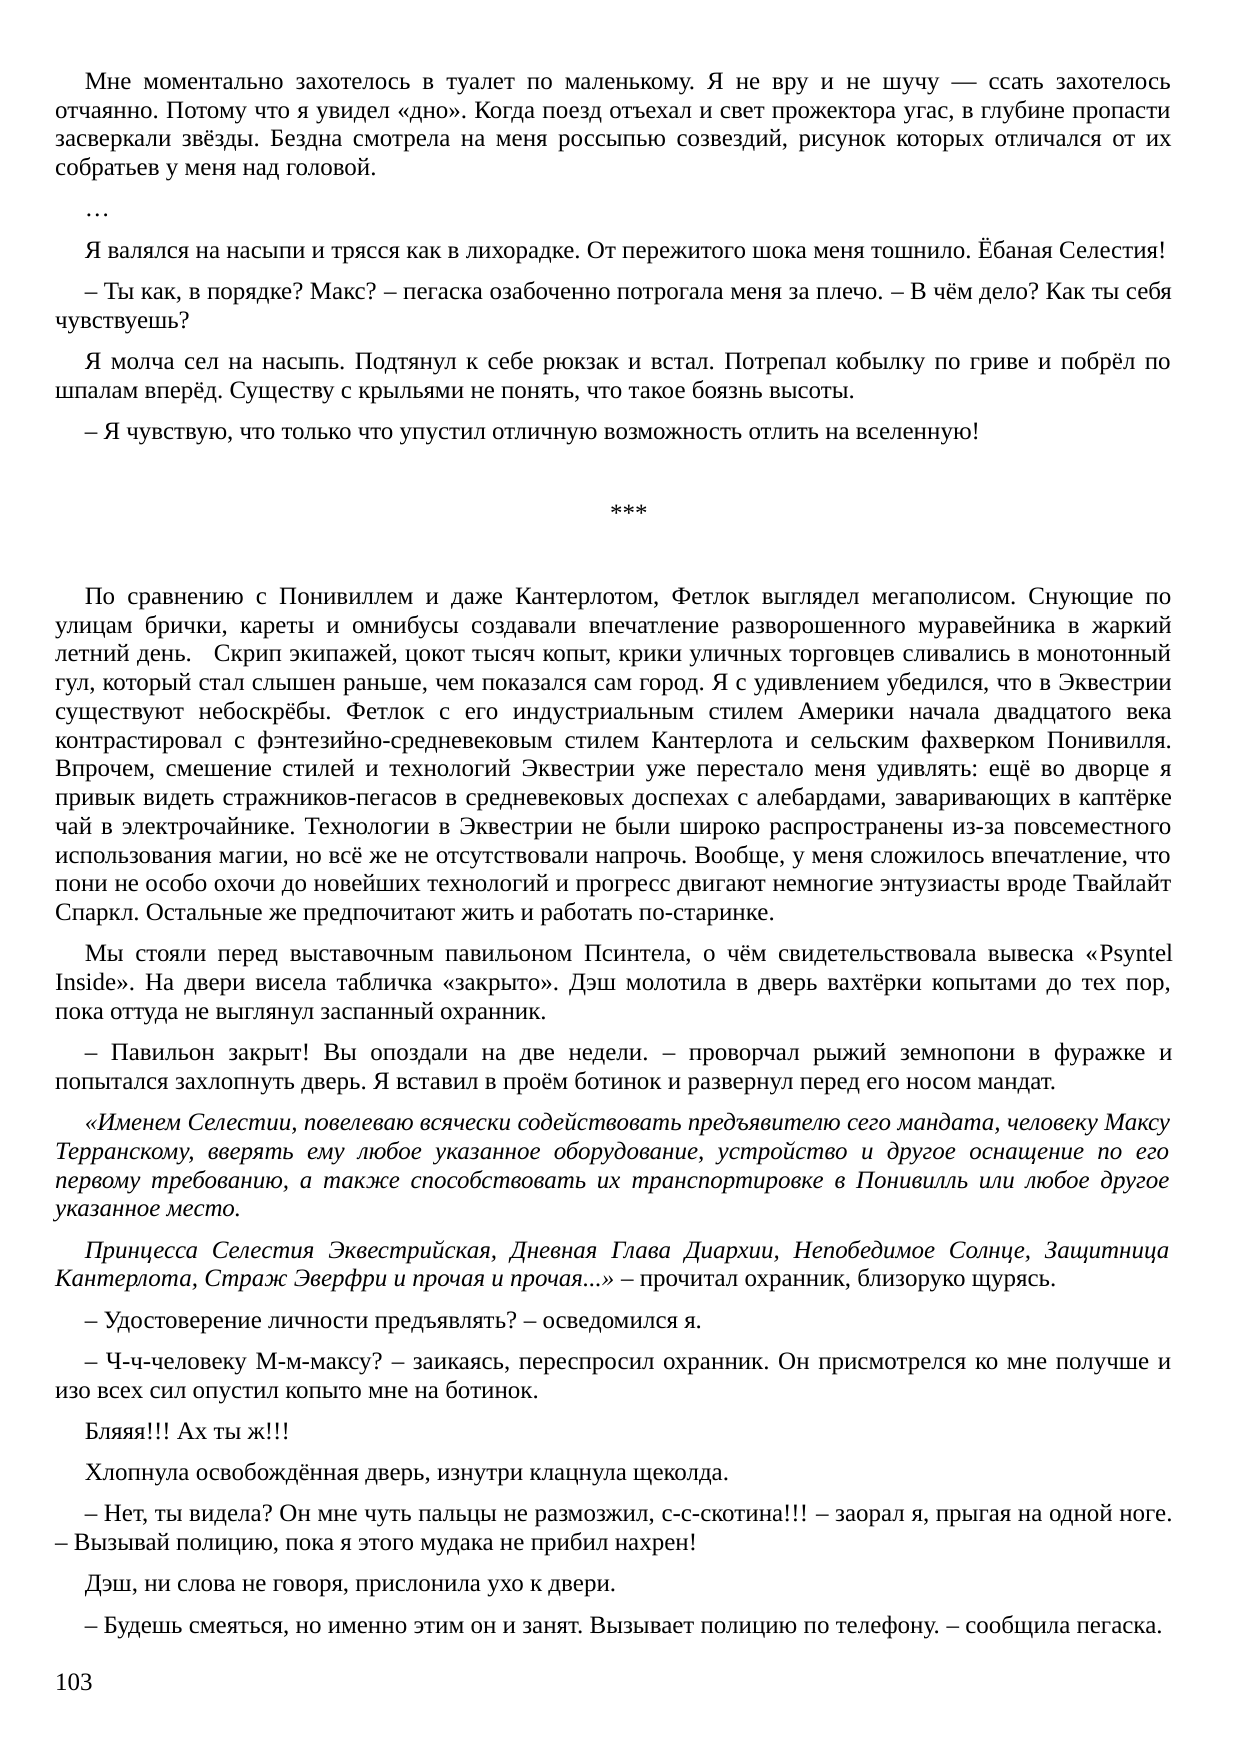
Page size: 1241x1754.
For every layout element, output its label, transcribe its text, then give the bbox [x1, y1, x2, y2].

text – Удостоверение личности предъявлять? – осведомился я. [55, 1305, 1173, 1333]
text По сравнению с Понивиллем и даже Кантерлотом, Фетлок выглядел мегаполисом. Снующие по улицам брички, кареты и омнибусы создавали впечатление разворошенного муравейника в жаркий летний день. Скрип экипажей, цокот тысяч копыт, крики уличных торговцев сливались в монотонный гул, который стал слышен раньше, чем показался сам город. Я с удивлением убедился, что в Эквестрии существуют небоскрёбы. Фетлок с его индустриальным стилем Америки начала двадцатого века контрастировал с фэнтезийно-средневековым стилем Кантерлота и сельским фахверком Понивилля. Впрочем, смешение стилей и технологий Эквестрии уже перестало меня удивлять: ещё во дворце я привык видеть стражников-пегасов в средневековых доспехах с алебардами, заваривающих в каптёрке чай в электрочайнике. Технологии в Эквестрии не были широко распространены из-за повсеместного использования магии, но всё же не отсутствовали напрочь. Вообще, у меня сложилось впечатление, что пони не особо охочи до новейших технологий и прогресс двигают немногие энтузиасты вроде Твайлайт Спаркл. Остальные же предпочитают жить и работать по-старинке. [55, 581, 1173, 926]
text – Павильон закрыт! Вы опоздали на две недели. – проворчал рыжий земнопони в фуражке и попытался захлопнуть дверь. Я вставил в проём ботинок и развернул перед его носом мандат. [55, 1037, 1173, 1095]
text Мне моментально захотелось в туалет по маленькому. Я не вру и не шучу — ссать захотелось отчаянно. Потому что я увидел «дно». Когда поезд отъехал и свет прожектора угас, в глубине пропасти засверкали звёзды. Бездна смотрела на меня россыпью созвездий, рисунок которых отличался от их собратьев у меня над головой. [55, 66, 1173, 181]
text Хлопнула освобождённая дверь, изнутри клацнула щеколда. [55, 1457, 1173, 1486]
text – Нет, ты видела? Он мне чуть пальцы не размозжил, с-с-скотина!!! – заорал я, прыгая на одной ноге. – Вызывай полицию, пока я этого мудака не прибил нахрен! [55, 1498, 1173, 1556]
text *** [55, 498, 1173, 527]
text Мы стояли перед выставочным павильоном Псинтела, о чём свидетельствовала вывеска «Psyntel Inside». На двери висела табличка «закрыто». Дэш молотила в дверь вахтёрки копытами до тех пор, пока оттуда не выглянул заспанный охранник. [55, 938, 1173, 1025]
text Я молча сел на насыпь. Подтянул к себе рюкзак и встал. Потрепал кобылку по гриве и побрёл по шпалам вперёд. Существу с крыльями не понять, что такое боязнь высоты. [55, 346, 1173, 403]
text – Будешь смеяться, но именно этим он и занят. Вызывает полицию по телефону. – сообщила пегаска. [55, 1610, 1173, 1638]
text «Именем Селестии, повелеваю всячески содействовать предъявителю сего мандата, человеку Максу Терранскому, вверять ему любое указанное оборудование, устройство и другое оснащение по его первому требованию, а также способствовать их транспортировке в Понивилль или любое другое указанное место. [55, 1107, 1173, 1222]
text – Ч-ч-человеку М-м-максу? – заикаясь, переспросил охранник. Он присмотрелся ко мне получше и изо всех сил опустил копыто мне на ботинок. [55, 1346, 1173, 1403]
text – Я чувствую, что только что упустил отличную возможность отлить на вселенную! [55, 416, 1173, 445]
text Принцесса Селестия Эквестрийская, Дневная Глава Диархии, Непобедимое Солнце, Защитница Кантерлота, Страж Эверфри и прочая и прочая...» – прочитал охранник, близоруко щурясь. [55, 1235, 1173, 1292]
text Бляяя!!! Ах ты ж!!! [55, 1416, 1173, 1445]
text Дэш, ни слова не говоря, прислонила ухо к двери. [55, 1568, 1173, 1597]
text … [55, 193, 1173, 222]
text – Ты как, в порядке? Макс? – пегаска озабоченно потрогала меня за плечо. – В чём дело? Как ты себя чувствуешь? [55, 276, 1173, 333]
text Я валялся на насыпи и трясся как в лихорадке. От пережитого шока меня тошнило. Ёбаная Селестия! [55, 235, 1173, 263]
